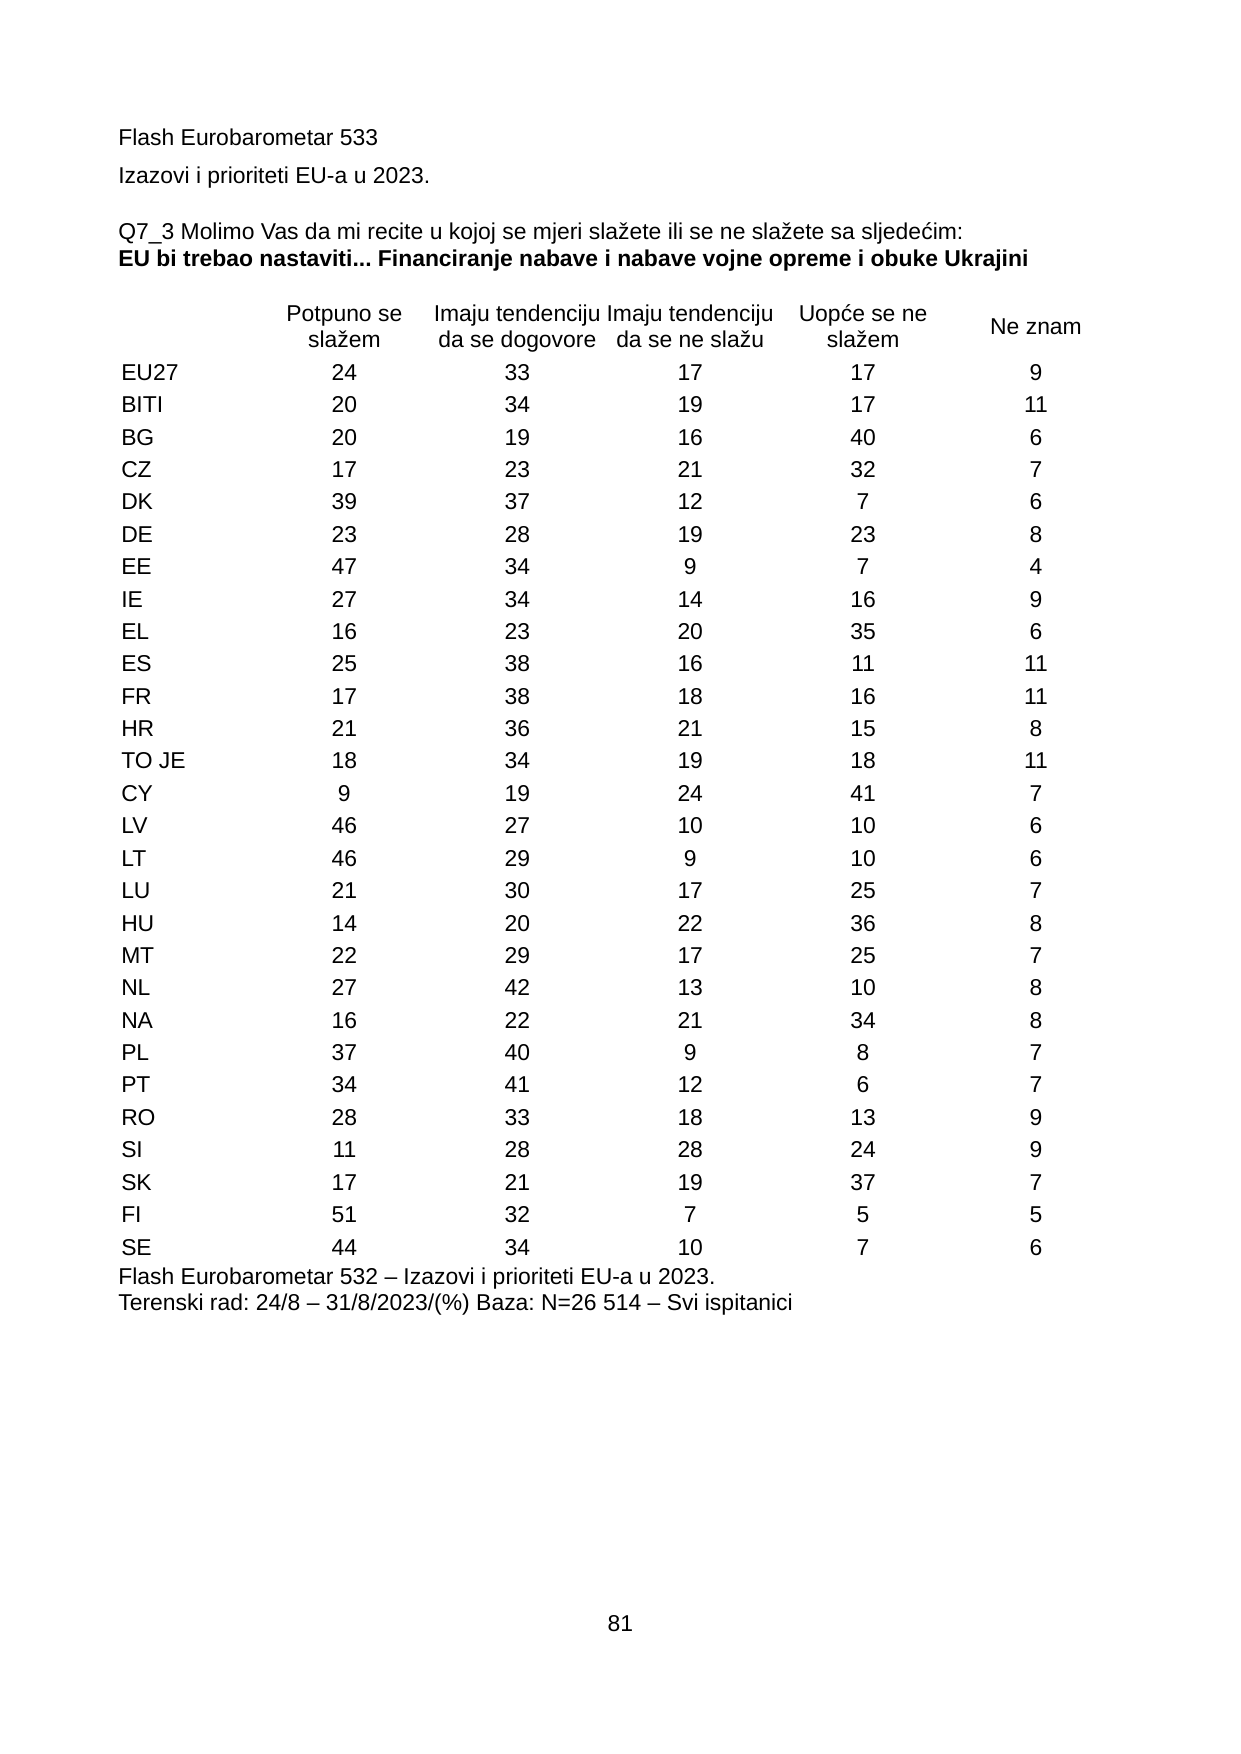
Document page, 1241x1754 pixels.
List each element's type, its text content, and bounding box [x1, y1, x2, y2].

table_cell SI [118, 1133, 258, 1166]
table_cell SK [118, 1166, 258, 1198]
table_cell 11 [949, 745, 1122, 777]
table_cell 7 [949, 777, 1122, 809]
table_cell 34 [776, 1004, 949, 1036]
table_cell 9 [949, 1133, 1122, 1166]
table_cell 41 [431, 1069, 603, 1101]
table_cell 4 [949, 550, 1122, 582]
table_cell 7 [949, 1166, 1122, 1198]
table_cell 9 [949, 583, 1122, 615]
table_cell 23 [258, 518, 431, 550]
table_cell 36 [776, 906, 949, 939]
table_cell 16 [258, 615, 431, 647]
table_header Ne znam [949, 297, 1122, 356]
table_cell 18 [258, 745, 431, 777]
table_cell SE [118, 1230, 258, 1263]
table_cell 19 [604, 1166, 776, 1198]
table_cell 18 [604, 680, 776, 712]
table_cell 8 [949, 906, 1122, 939]
table_cell 11 [949, 388, 1122, 421]
table_cell 7 [949, 1036, 1122, 1068]
table_cell 18 [604, 1101, 776, 1133]
table_cell 19 [431, 421, 603, 453]
table_cell 21 [604, 453, 776, 485]
table_cell 16 [604, 647, 776, 680]
table_cell 29 [431, 939, 603, 971]
table_cell 10 [776, 809, 949, 842]
table_header Potpuno se slažem [258, 297, 431, 356]
table_cell 7 [949, 1069, 1122, 1101]
table_cell 7 [776, 485, 949, 518]
table_cell 32 [431, 1198, 603, 1230]
table_cell 22 [258, 939, 431, 971]
table_cell 24 [776, 1133, 949, 1166]
table_cell 8 [949, 518, 1122, 550]
table_cell 16 [604, 421, 776, 453]
table_cell 16 [258, 1004, 431, 1036]
text Terenski rad: 24/8 – 31/8/2023/(%) Baza: N=26 514 – Svi ispitanici [118, 1289, 1122, 1316]
table_cell 33 [431, 356, 603, 388]
table_cell 47 [258, 550, 431, 582]
table_cell 40 [431, 1036, 603, 1068]
table_cell 9 [949, 356, 1122, 388]
table_cell 29 [431, 842, 603, 874]
table_cell 14 [604, 583, 776, 615]
table_cell 9 [604, 550, 776, 582]
table_cell 34 [431, 745, 603, 777]
table_cell 24 [604, 777, 776, 809]
table_cell 18 [776, 745, 949, 777]
table_cell 34 [258, 1069, 431, 1101]
table_cell 20 [604, 615, 776, 647]
table_cell 28 [431, 1133, 603, 1166]
table_cell 23 [776, 518, 949, 550]
table_cell 51 [258, 1198, 431, 1230]
table_cell 21 [258, 874, 431, 906]
table_cell 11 [776, 647, 949, 680]
table_cell 10 [604, 1230, 776, 1263]
table_cell 15 [776, 712, 949, 744]
table_cell 8 [949, 1004, 1122, 1036]
table_cell 25 [258, 647, 431, 680]
table_cell 6 [949, 1230, 1122, 1263]
table_cell 6 [949, 421, 1122, 453]
table_cell LU [118, 874, 258, 906]
table_cell 16 [776, 583, 949, 615]
table_cell ES [118, 647, 258, 680]
table_cell 8 [776, 1036, 949, 1068]
table_cell 21 [431, 1166, 603, 1198]
table_cell 30 [431, 874, 603, 906]
table_cell HR [118, 712, 258, 744]
table_cell 34 [431, 583, 603, 615]
table_cell BG [118, 421, 258, 453]
table_cell 19 [431, 777, 603, 809]
table_cell 37 [431, 485, 603, 518]
table_cell RO [118, 1101, 258, 1133]
table_cell 34 [431, 388, 603, 421]
table_cell 35 [776, 615, 949, 647]
table_cell 38 [431, 680, 603, 712]
table_cell 34 [431, 550, 603, 582]
table_cell 9 [604, 842, 776, 874]
table_cell 23 [431, 615, 603, 647]
table_cell 27 [431, 809, 603, 842]
table_cell 11 [949, 647, 1122, 680]
table_cell 28 [431, 518, 603, 550]
table_cell 9 [258, 777, 431, 809]
table_cell 11 [949, 680, 1122, 712]
table_cell 28 [258, 1101, 431, 1133]
table_cell 33 [431, 1101, 603, 1133]
table_cell 17 [604, 939, 776, 971]
table_cell 22 [431, 1004, 603, 1036]
table_cell NL [118, 971, 258, 1004]
table_cell 7 [949, 939, 1122, 971]
table_cell 17 [258, 680, 431, 712]
text Flash Eurobarometar 532 – Izazovi i prioriteti EU-a u 2023. [118, 1263, 1122, 1289]
table_cell PL [118, 1036, 258, 1068]
table_cell 20 [258, 421, 431, 453]
table_cell 36 [431, 712, 603, 744]
table_cell 7 [776, 1230, 949, 1263]
table_cell 17 [258, 1166, 431, 1198]
table_cell PT [118, 1069, 258, 1101]
table_cell 9 [949, 1101, 1122, 1133]
table_cell 6 [949, 615, 1122, 647]
table_cell 7 [604, 1198, 776, 1230]
table_cell EU27 [118, 356, 258, 388]
table_cell 41 [776, 777, 949, 809]
table_cell 23 [431, 453, 603, 485]
table_cell 27 [258, 971, 431, 1004]
table_cell 19 [604, 745, 776, 777]
table_cell 7 [776, 550, 949, 582]
table_cell 20 [258, 388, 431, 421]
table_cell NA [118, 1004, 258, 1036]
table_cell 16 [776, 680, 949, 712]
table_cell 13 [604, 971, 776, 1004]
table_cell MT [118, 939, 258, 971]
table_cell 46 [258, 809, 431, 842]
table_cell 7 [949, 453, 1122, 485]
table_header Imaju tendenciju da se dogovore [431, 297, 603, 356]
text EU bi trebao nastaviti... Financiranje nabave i nabave vojne opreme i obuke Ukrajini [118, 244, 1122, 271]
table_cell 19 [604, 388, 776, 421]
table_cell 25 [776, 874, 949, 906]
table_cell 11 [258, 1133, 431, 1166]
table_header [118, 297, 258, 356]
table_cell 32 [776, 453, 949, 485]
table_cell 21 [604, 712, 776, 744]
table_cell 37 [258, 1036, 431, 1068]
table_cell FR [118, 680, 258, 712]
table_header Imaju tendenciju da se ne slažu [604, 297, 776, 356]
table_cell BITI [118, 388, 258, 421]
table_cell 22 [604, 906, 776, 939]
table_cell 17 [258, 453, 431, 485]
table_cell 8 [949, 971, 1122, 1004]
table_cell IE [118, 583, 258, 615]
table_cell 21 [604, 1004, 776, 1036]
table_cell TO JE [118, 745, 258, 777]
table_cell DE [118, 518, 258, 550]
table_cell 34 [431, 1230, 603, 1263]
table_cell CY [118, 777, 258, 809]
table_cell 28 [604, 1133, 776, 1166]
table_cell 25 [776, 939, 949, 971]
table_cell FI [118, 1198, 258, 1230]
table_cell 10 [776, 971, 949, 1004]
table_cell 21 [258, 712, 431, 744]
table_cell 19 [604, 518, 776, 550]
table_cell 24 [258, 356, 431, 388]
table_cell 9 [604, 1036, 776, 1068]
table_cell 7 [949, 874, 1122, 906]
table_cell 37 [776, 1166, 949, 1198]
table_cell 6 [949, 485, 1122, 518]
table_cell 5 [776, 1198, 949, 1230]
table_cell HU [118, 906, 258, 939]
table_cell 17 [776, 356, 949, 388]
table_cell 46 [258, 842, 431, 874]
table_cell 40 [776, 421, 949, 453]
table_cell 39 [258, 485, 431, 518]
table_cell 10 [776, 842, 949, 874]
table_cell 14 [258, 906, 431, 939]
table_cell 20 [431, 906, 603, 939]
table_cell EE [118, 550, 258, 582]
table_cell LV [118, 809, 258, 842]
table_cell CZ [118, 453, 258, 485]
table_cell 5 [949, 1198, 1122, 1230]
table_cell LT [118, 842, 258, 874]
table_cell 8 [949, 712, 1122, 744]
table_cell 17 [604, 874, 776, 906]
table_cell EL [118, 615, 258, 647]
table_cell 6 [776, 1069, 949, 1101]
table_cell 6 [949, 842, 1122, 874]
table_cell 12 [604, 1069, 776, 1101]
text Q7_3 Molimo Vas da mi recite u kojoj se mjeri slažete ili se ne slažete sa sljedećim: [118, 218, 1122, 244]
table_cell 17 [604, 356, 776, 388]
table_header Uopće se ne slažem [776, 297, 949, 356]
table_cell 44 [258, 1230, 431, 1263]
table_cell 42 [431, 971, 603, 1004]
table_cell 12 [604, 485, 776, 518]
table_cell 13 [776, 1101, 949, 1133]
table_cell 27 [258, 583, 431, 615]
table_cell 17 [776, 388, 949, 421]
table_cell 38 [431, 647, 603, 680]
table_cell DK [118, 485, 258, 518]
table_cell 10 [604, 809, 776, 842]
table_cell 6 [949, 809, 1122, 842]
